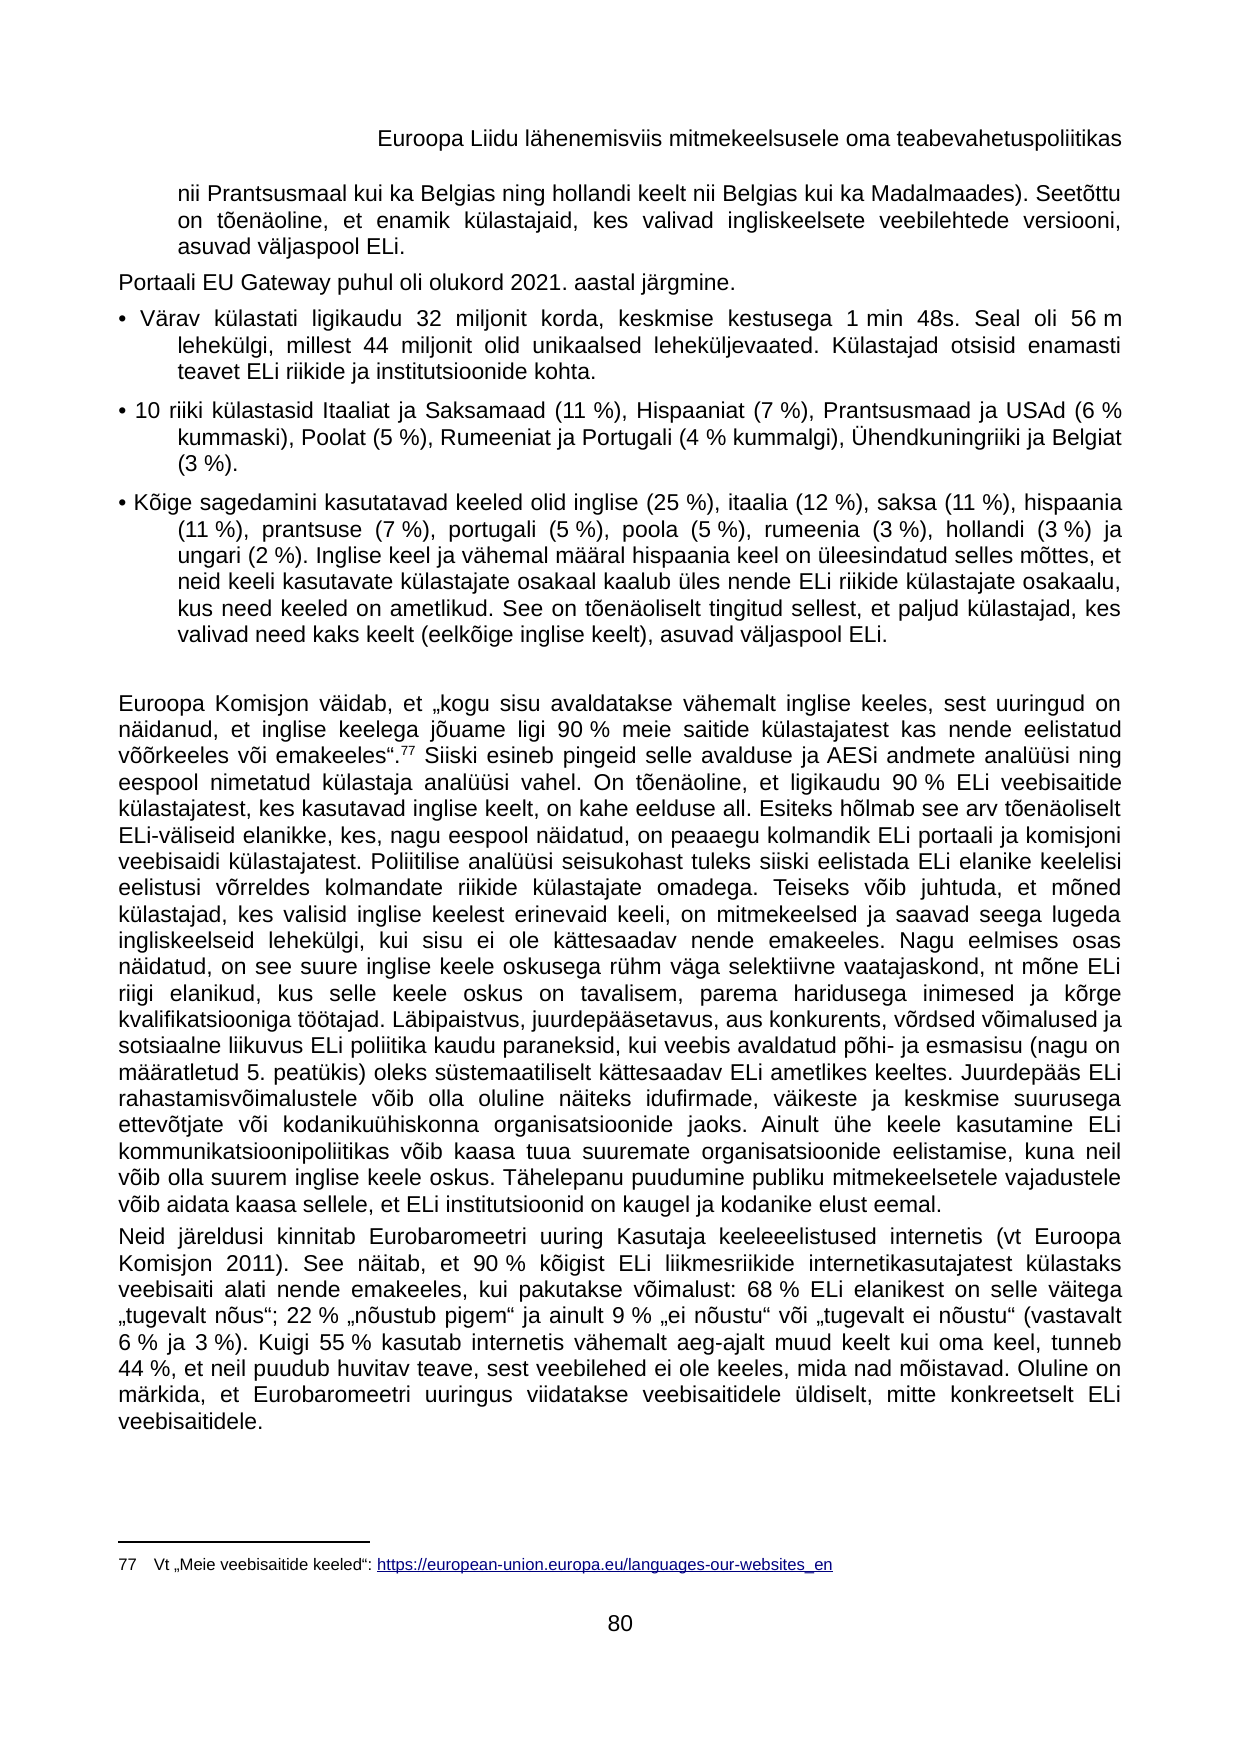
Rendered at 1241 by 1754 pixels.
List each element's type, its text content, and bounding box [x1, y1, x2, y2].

text Vt „Meie veebisaitide keeled“: https://european-union.europa.eu/languages-our-websites_en [118, 1554, 1122, 1573]
text • Kõige sagedamini kasutatavad keeled olid inglise (25 %), itaalia (12 %), saksa (11 %), hispaania (11 %), prantsuse (7 %), portugali (5 %), poola (5 %), rumeenia (3 %), hollandi (3 %) ja ungari (2 %). Inglise keel ja vähemal määral hispaania keel on üleesindatud selles mõttes, et neid keeli kasutavate külastajate osakaal kaalub üles nende ELi riikide külastajate osakaalu, kus need keeled on ametlikud. See on tõenäoliselt tingitud sellest, et paljud külastajad, kes valivad need kaks keelt (eelkõige inglise keelt), asuvad väljaspool ELi. [118, 489, 1122, 647]
text Euroopa Komisjon väidab, et „kogu sisu avaldatakse vähemalt inglise keeles, sest uuringud on näidanud, et inglise keelega jõuame ligi 90 % meie saitide külastajatest kas nende eelistatud võõrkeeles või emakeeles“. Siiski esineb pingeid selle avalduse ja AESi andmete analüüsi ning eespool nimetatud külastaja analüüsi vahel. On tõenäoline, et ligikaudu 90 % ELi veebisaitide külastajatest, kes kasutavad inglise keelt, on kahe eelduse all. Esiteks hõlmab see arv tõenäoliselt ELi-väliseid elanikke, kes, nagu eespool näidatud, on peaaegu kolmandik ELi portaali ja komisjoni veebisaidi külastajatest. Poliitilise analüüsi seisukohast tuleks siiski eelistada ELi elanike keelelisi eelistusi võrreldes kolmandate riikide külastajate omadega. Teiseks võib juhtuda, et mõned külastajad, kes valisid inglise keelest erinevaid keeli, on mitmekeelsed ja saavad seega lugeda ingliskeelseid lehekülgi, kui sisu ei ole kättesaadav nende emakeeles. Nagu eelmises osas näidatud, on see suure inglise keele oskusega rühm väga selektiivne vaatajaskond, nt mõne ELi riigi elanikud, kus selle keele oskus on tavalisem, parema haridusega inimesed ja kõrge kvalifikatsiooniga töötajad. Läbipaistvus, juurdepääsetavus, aus konkurents, võrdsed võimalused ja sotsiaalne liikuvus ELi poliitika kaudu paraneksid, kui veebis avaldatud põhi- ja esmasisu (nagu on määratletud 5. peatükis) oleks süstemaatiliselt kättesaadav ELi ametlikes keeltes. Juurdepääs ELi rahastamisvõimalustele võib olla oluline näiteks idufirmade, väikeste ja keskmise suurusega ettevõtjate või kodanikuühiskonna organisatsioonide jaoks. Ainult ühe keele kasutamine ELi kommunikatsioonipoliitikas võib kaasa tuua suuremate organisatsioonide eelistamise, kuna neil võib olla suurem inglise keele oskus. Tähelepanu puudumine publiku mitmekeelsetele vajadustele võib aidata kaasa sellele, et ELi institutsioonid on kaugel ja kodanike elust eemal. [118, 690, 1122, 1217]
text Neid järeldusi kinnitab Eurobaromeetri uuring Kasutaja keeleeelistused internetis (vt Euroopa Komisjon 2011). See näitab, et 90 % kõigist ELi liikmesriikide internetikasutajatest külastaks veebisaiti alati nende emakeeles, kui pakutakse võimalust: 68 % ELi elanikest on selle väitega „tugevalt nõus“; 22 % „nõustub pigem“ ja ainult 9 % „ei nõustu“ või „tugevalt ei nõustu“ (vastavalt 6 % ja 3 %). Kuigi 55 % kasutab internetis vähemalt aeg-ajalt muud keelt kui oma keel, tunneb 44 %, et neil puudub huvitav teave, sest veebilehed ei ole keeles, mida nad mõistavad. Oluline on märkida, et Eurobaromeetri uuringus viidatakse veebisaitidele üldiselt, mitte konkreetselt ELi veebisaitidele. [118, 1223, 1122, 1434]
text • Värav külastati ligikaudu 32 miljonit korda, keskmise kestusega 1 min 48s. Seal oli 56 m lehekülgi, millest 44 miljonit olid unikaalsed leheküljevaated. Külastajad otsisid enamasti teavet ELi riikide ja institutsioonide kohta. [118, 305, 1122, 384]
text nii Prantsusmaal kui ka Belgias ning hollandi keelt nii Belgias kui ka Madalmaades). Seetõttu on tõenäoline, et enamik külastajaid, kes valivad ingliskeelsete veebilehtede versiooni, asuvad väljaspool ELi. [118, 180, 1122, 259]
text • 10 riiki külastasid Itaaliat ja Saksamaad (11 %), Hispaaniat (7 %), Prantsusmaad ja USAd (6 % kummaski), Poolat (5 %), Rumeeniat ja Portugali (4 % kummalgi), Ühendkuningriiki ja Belgiat (3 %). [118, 397, 1122, 476]
text Portaali EU Gateway puhul oli olukord 2021. aastal järgmine. [118, 269, 1122, 296]
